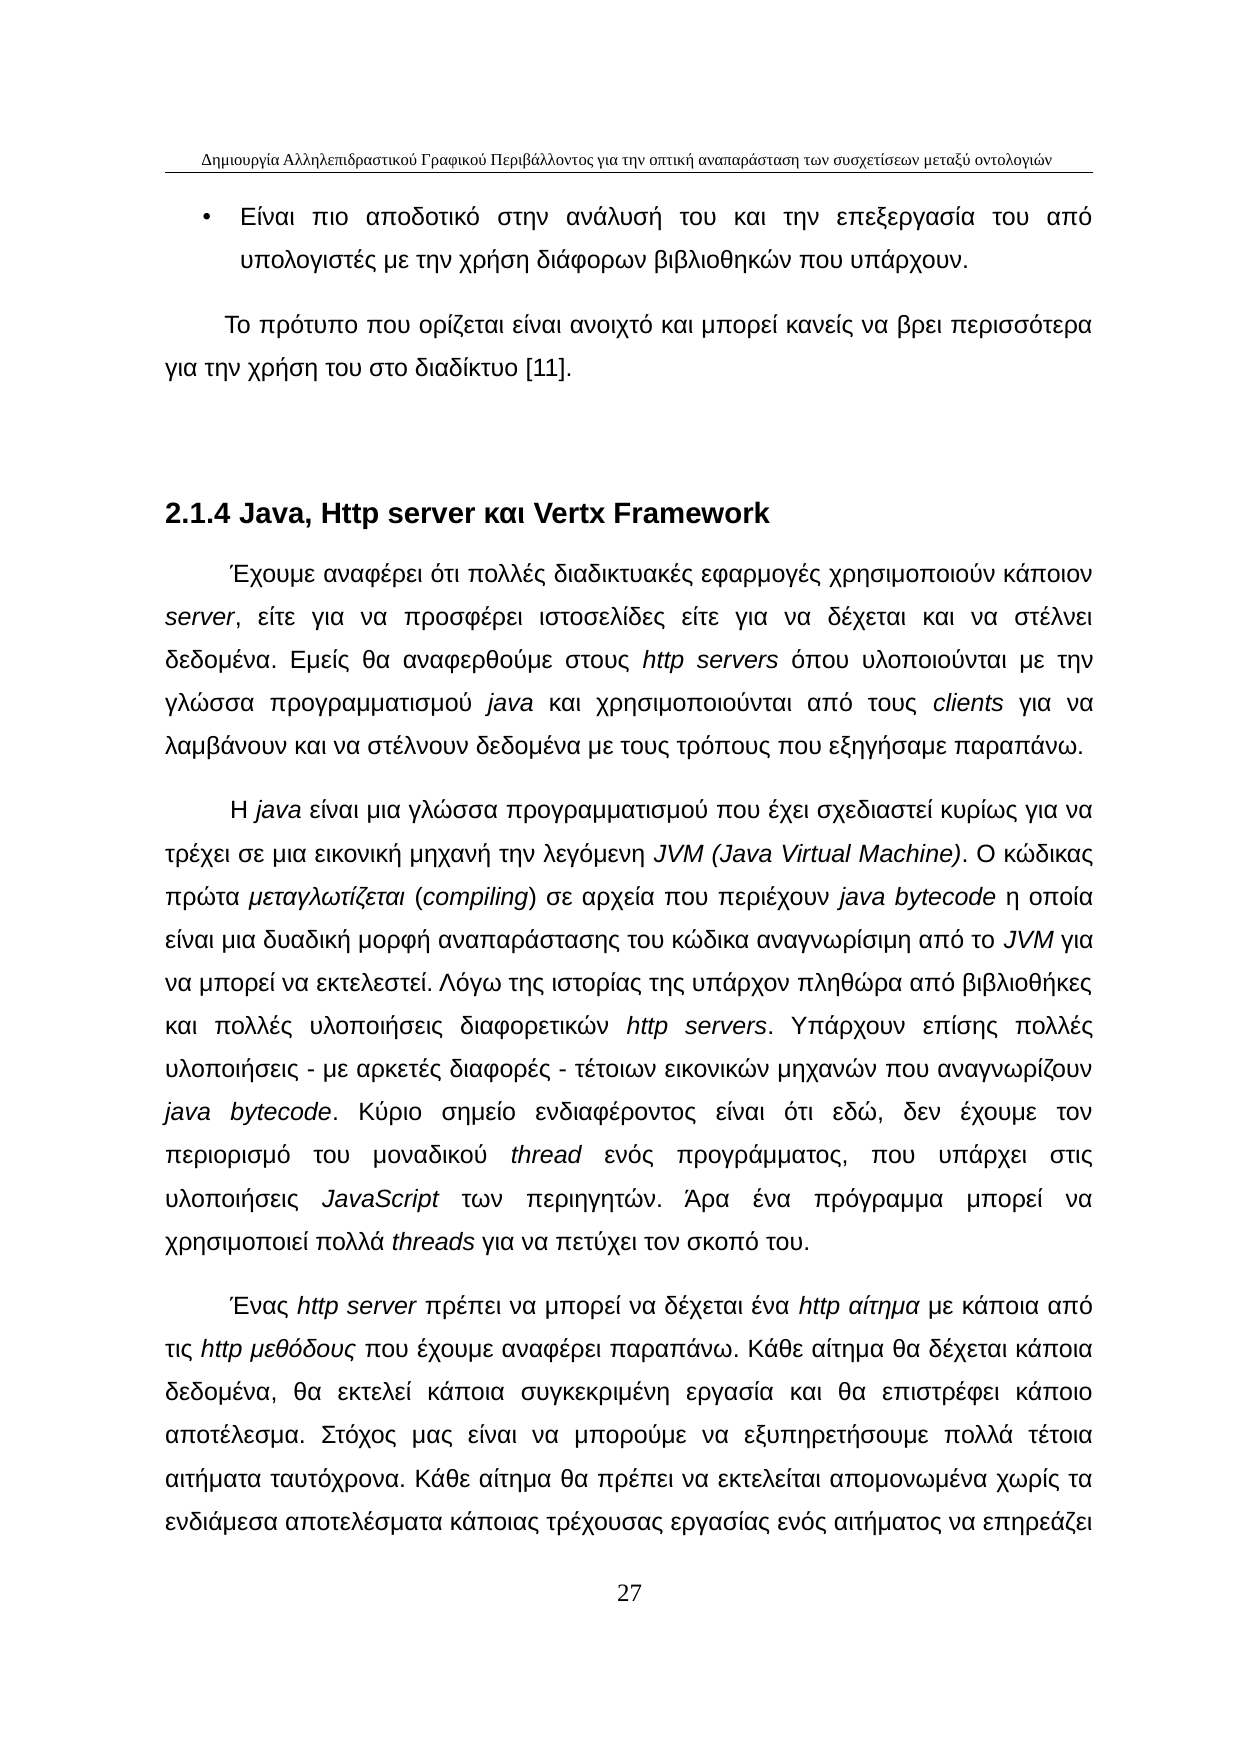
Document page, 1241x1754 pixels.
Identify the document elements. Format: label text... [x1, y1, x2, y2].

subtitle Java, Http server και Vertx Framework [165, 496, 1093, 529]
text Ένας http server πρέπει να μπορεί να δέχεται ένα http αίτημα με κάποια από τις http μεθόδους που έχουμε αναφέρει παραπάνω. Κάθε αίτημα θα δέχεται κάποια δεδομένα, θα εκτελεί κάποια συγκεκριμένη εργασία και θα επιστρέφει κάποιο αποτέλεσμα. Στόχος μας είναι να μπορούμε να εξυπηρετήσουμε πολλά τέτοια αιτήματα ταυτόχρονα. Κάθε αίτημα θα πρέπει να εκτελείται απομονωμένα χωρίς τα ενδιάμεσα αποτελέσματα κάποιας τρέχουσας εργασίας ενός αιτήματος να επηρεάζει [165, 1291, 1093, 1535]
list Είναι πιο αποδοτικό στην ανάλυσή του και την επεξεργασία του από υπολογιστές με την χρήση διάφορων βιβλιοθηκών που υπάρχουν. [202, 202, 1093, 274]
text Το πρότυπο που ορίζεται είναι ανοιχτό και μπορεί κανείς να βρει περισσότερα για την χρήση του στο διαδίκτυο [11]. [165, 310, 1093, 382]
text Η java είναι μια γλώσσα προγραμματισμού που έχει σχεδιαστεί κυρίως για να τρέχει σε μια εικονική μηχανή την λεγόμενη JVM (Java Virtual Machine). Ο κώδικας πρώτα μεταγλωτίζεται (compiling) σε αρχεία που περιέχουν java bytecode η οποία είναι μια δυαδική μορφή αναπαράστασης του κώδικα αναγνωρίσιμη από το JVM για να μπορεί να εκτελεστεί. Λόγω της ιστορίας της υπάρχον πληθώρα από βιβλιοθήκες και πολλές υλοποιήσεις διαφορετικών http servers. Υπάρχουν επίσης πολλές υλοποιήσεις - με αρκετές διαφορές - τέτοιων εικονικών μηχανών που αναγνωρίζουν java bytecode. Κύριο σημείο ενδιαφέροντος είναι ότι εδώ, δεν έχουμε τον περιορισμό του μοναδικού thread ενός προγράμματος, που υπάρχει στις υλοποιήσεις JavaScript των περιηγητών. Άρα ένα πρόγραμμα μπορεί να χρησιμοποιεί πολλά threads για να πετύχει τον σκοπό του. [165, 796, 1093, 1256]
text Έχουμε αναφέρει ότι πολλές διαδικτυακές εφαρμογές χρησιμοποιούν κάποιον server, είτε για να προσφέρει ιστοσελίδες είτε για να δέχεται και να στέλνει δεδομένα. Εμείς θα αναφερθούμε στους http servers όπου υλοποιούνται με την γλώσσα προγραμματισμού java και χρησιμοποιούνται από τους clients για να λαμβάνουν και να στέλνουν δεδομένα με τους τρόπους που εξηγήσαμε παραπάνω. [165, 559, 1093, 760]
